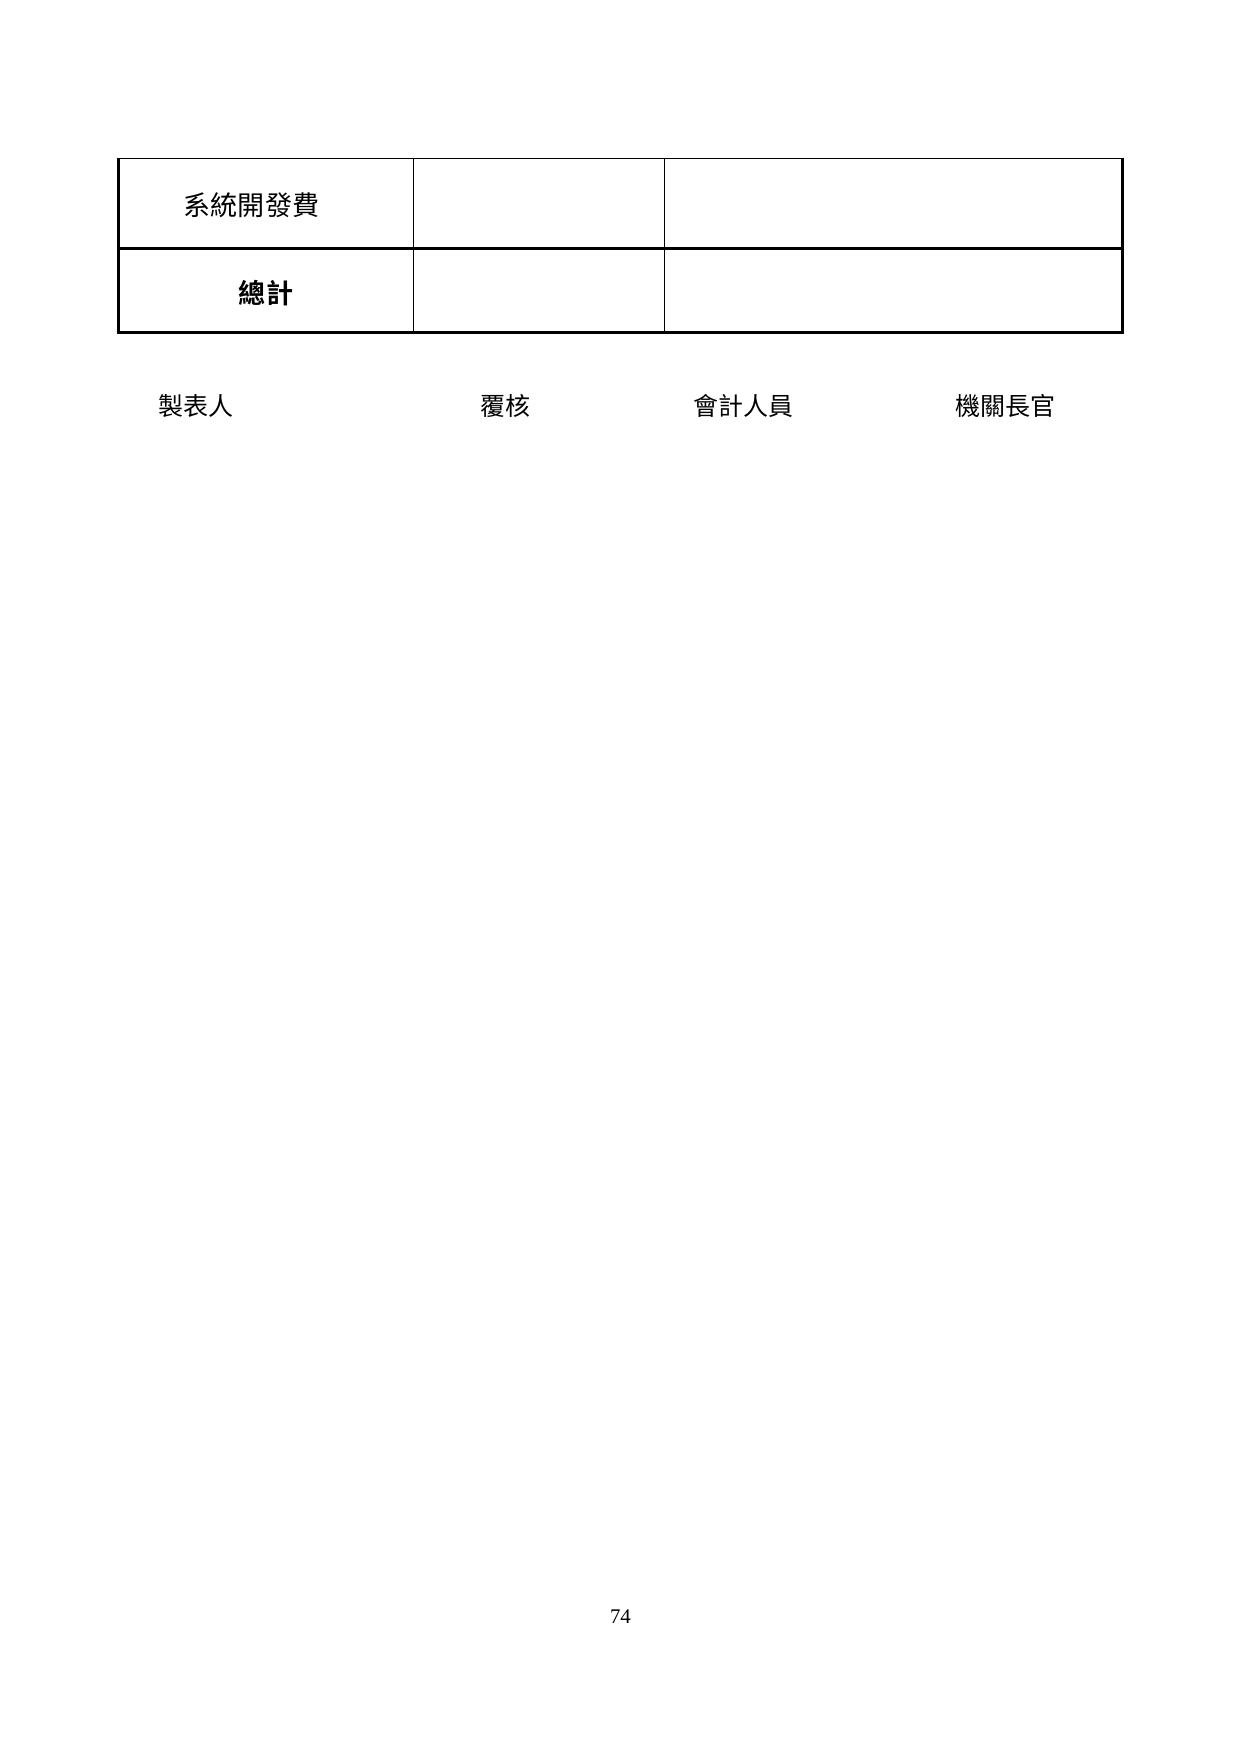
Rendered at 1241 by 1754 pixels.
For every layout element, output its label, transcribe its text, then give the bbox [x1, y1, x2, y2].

table_cell [665, 159, 1121, 247]
table_cell 覆核 會計人員 機關長官 [413, 334, 1122, 441]
table_cell 總計 [120, 250, 413, 331]
table_cell 製表人 [118, 334, 413, 441]
table_cell [665, 250, 1121, 331]
table_cell 系統開發費 [120, 159, 413, 247]
table_cell [414, 159, 664, 247]
table_cell [414, 250, 664, 331]
